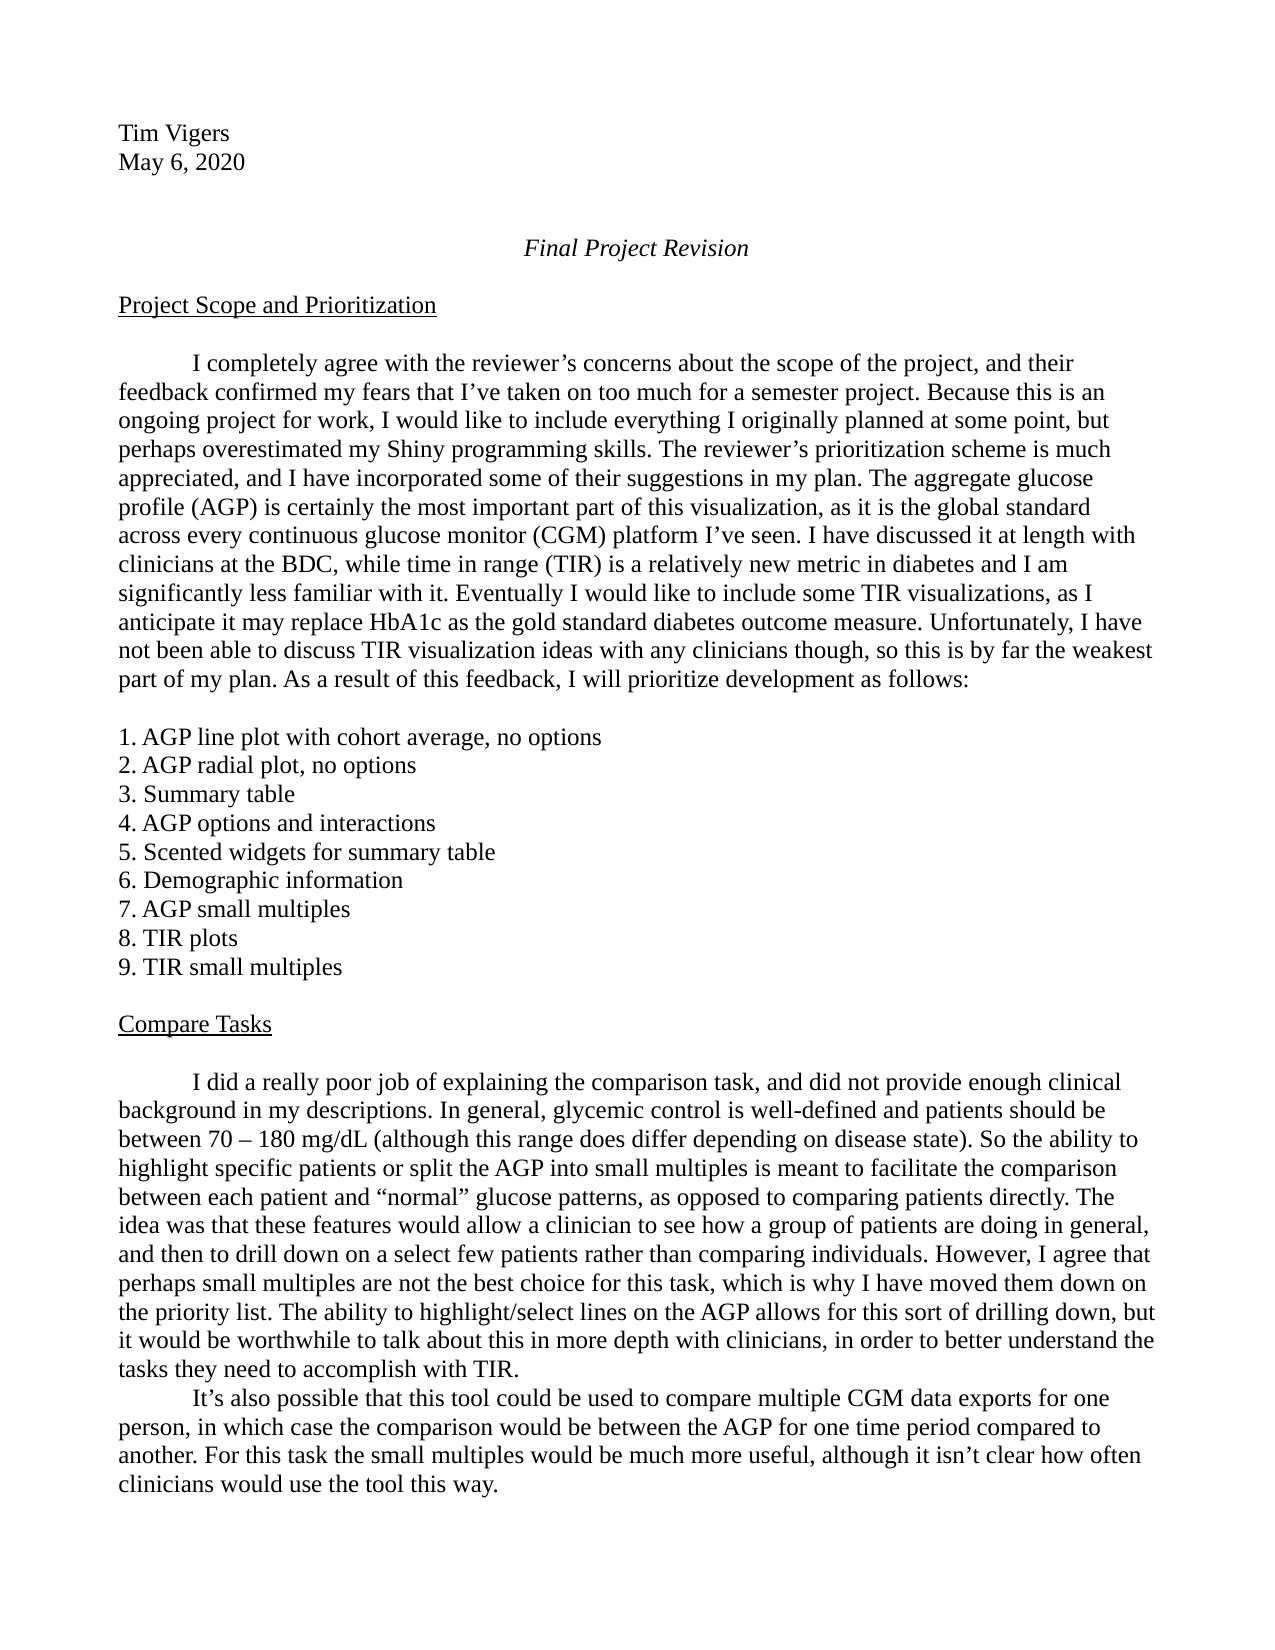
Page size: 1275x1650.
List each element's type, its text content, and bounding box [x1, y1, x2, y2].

text 6. Demographic information [118, 866, 1157, 894]
text 9. TIR small multiples [118, 952, 1157, 981]
text 8. TIR plots [118, 923, 1157, 952]
text May 6, 2020 [118, 147, 1157, 176]
text Final Project Revision [118, 233, 1157, 262]
text Project Scope and Prioritization [118, 291, 1157, 319]
text 3. Summary table [118, 779, 1157, 808]
text Compare Tasks [118, 1009, 1157, 1038]
text 7. AGP small multiples [118, 894, 1157, 923]
text I did a really poor job of explaining the comparison task, and did not provide enough clinical background in my descriptions. In general, glycemic control is well-defined and patients should be between 70 – 180 mg/dL (although this range does differ depending on disease state). So the ability to highlight specific patients or split the AGP into small multiples is meant to facilitate the comparison between each patient and “normal” glucose patterns, as opposed to comparing patients directly. The idea was that these features would allow a clinician to see how a group of patients are doing in general, and then to drill down on a select few patients rather than comparing individuals. However, I agree that perhaps small multiples are not the best choice for this task, which is why I have moved them down on the priority list. The ability to highlight/select lines on the AGP allows for this sort of drilling down, but it would be worthwhile to talk about this in more depth with clinicians, in order to better understand the tasks they need to accomplish with TIR. [118, 1067, 1157, 1383]
text It’s also possible that this tool could be used to compare multiple CGM data exports for one person, in which case the comparison would be between the AGP for one time period compared to another. For this task the small multiples would be much more useful, although it isn’t clear how often clinicians would use the tool this way. [118, 1383, 1157, 1498]
text 5. Scented widgets for summary table [118, 837, 1157, 866]
text 4. AGP options and interactions [118, 808, 1157, 837]
text 1. AGP line plot with cohort average, no options [118, 722, 1157, 751]
text I completely agree with the reviewer’s concerns about the scope of the project, and their feedback confirmed my fears that I’ve taken on too much for a semester project. Because this is an ongoing project for work, I would like to include everything I originally planned at some point, but perhaps overestimated my Shiny programming skills. The reviewer’s prioritization scheme is much appreciated, and I have incorporated some of their suggestions in my plan. The aggregate glucose profile (AGP) is certainly the most important part of this visualization, as it is the global standard across every continuous glucose monitor (CGM) platform I’ve seen. I have discussed it at length with clinicians at the BDC, while time in range (TIR) is a relatively new metric in diabetes and I am significantly less familiar with it. Eventually I would like to include some TIR visualizations, as I anticipate it may replace HbA1c as the gold standard diabetes outcome measure. Unfortunately, I have not been able to discuss TIR visualization ideas with any clinicians though, so this is by far the weakest part of my plan. As a result of this feedback, I will prioritize development as follows: [118, 348, 1157, 693]
text Tim Vigers [118, 118, 1157, 147]
text 2. AGP radial plot, no options [118, 751, 1157, 779]
